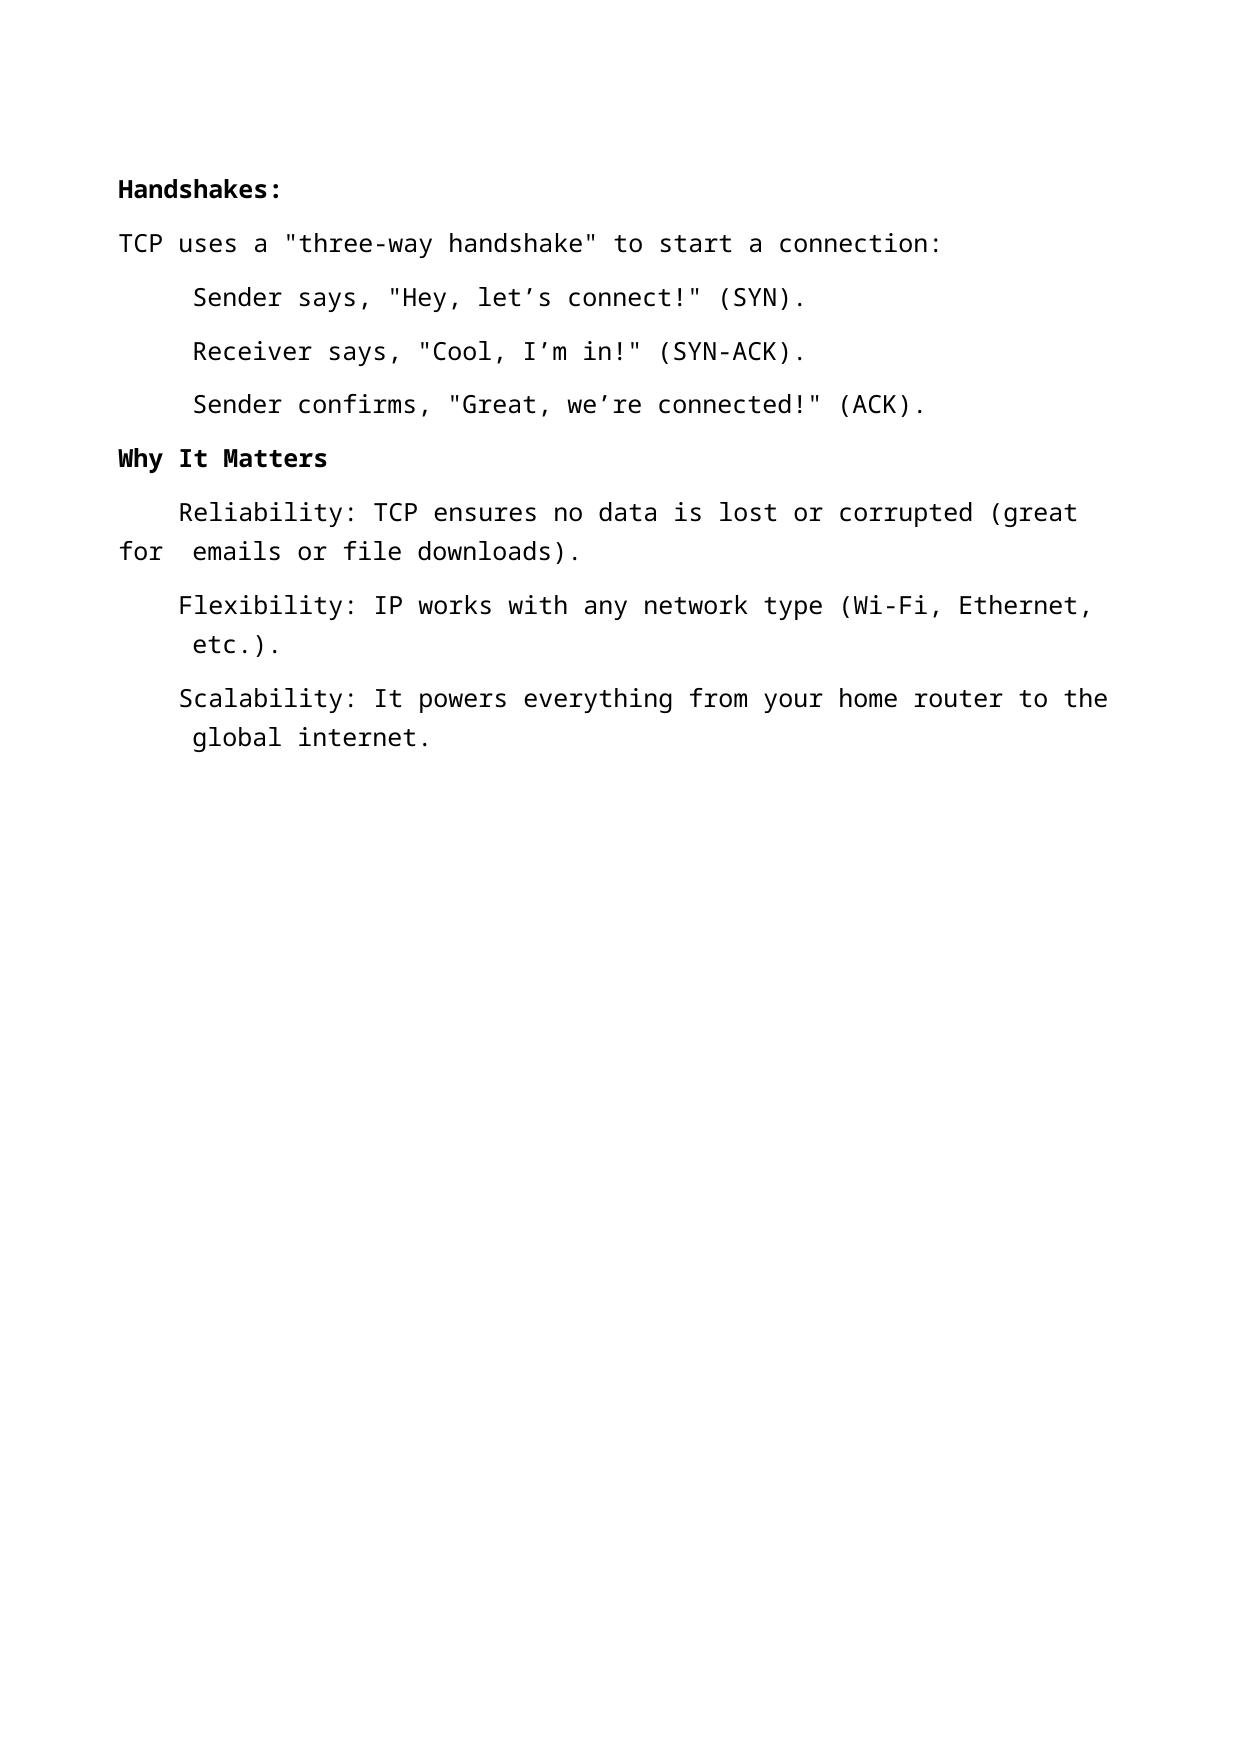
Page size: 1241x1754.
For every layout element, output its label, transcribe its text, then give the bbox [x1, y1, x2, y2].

text Flexibility: IP works with any network type (Wi-Fi, Ethernet, etc.). [118, 587, 1122, 661]
text Scalability: It powers everything from your home router to the global internet. [118, 680, 1122, 753]
text Reliability: TCP ensures no data is lost or corrupted (great for emails or file downloads). [118, 494, 1122, 568]
text TCP uses a "three-way handshake" to start a connection: [118, 226, 1122, 260]
text Why It Matters [118, 441, 1122, 475]
text Sender confirms, "Great, we’re connected!" (ACK). [118, 387, 1122, 421]
text Sender says, "Hey, let’s connect!" (SYN). [118, 279, 1122, 313]
text Handshakes: [118, 172, 1122, 206]
text Receiver says, "Cool, I’m in!" (SYN-ACK). [118, 333, 1122, 367]
